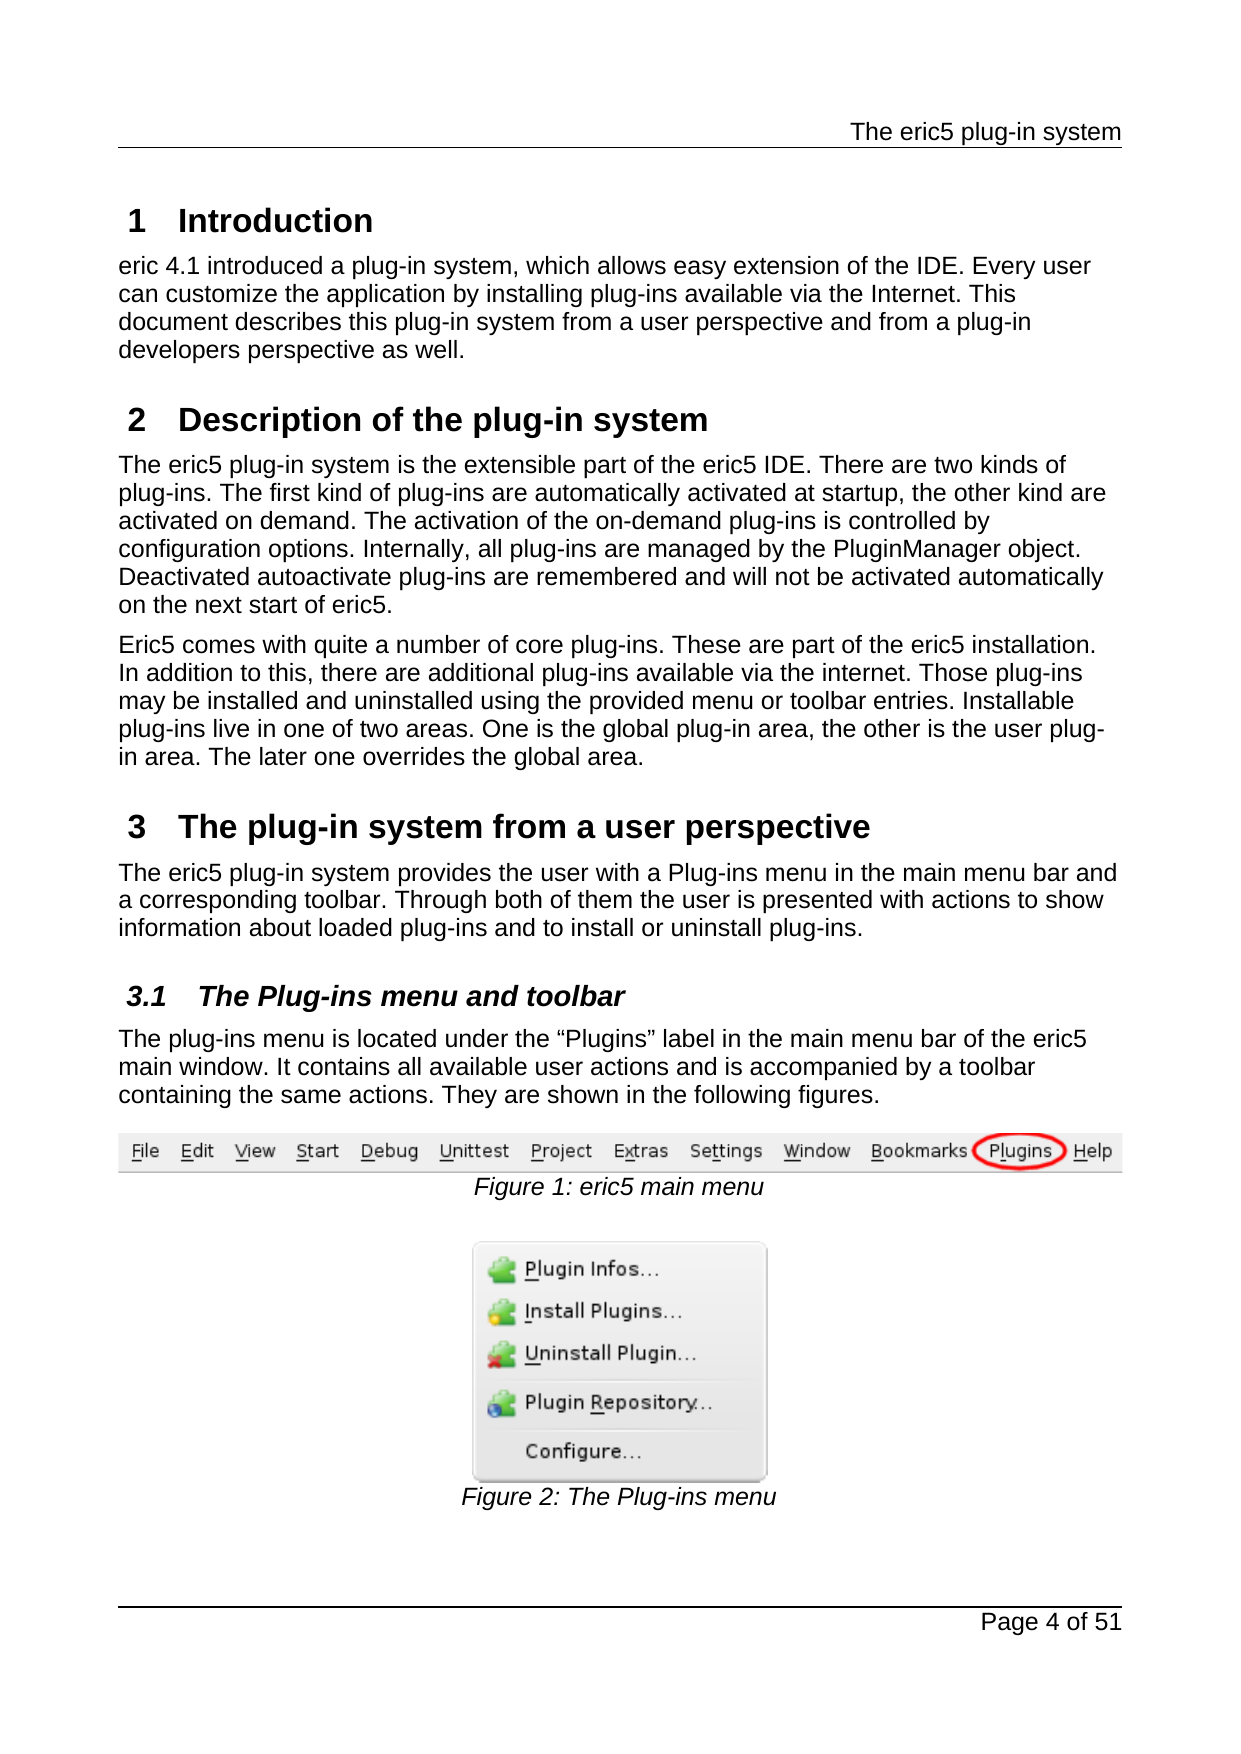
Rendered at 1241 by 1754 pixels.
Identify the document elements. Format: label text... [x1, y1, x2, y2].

subtitle Description of the plug-in system [118, 401, 1122, 439]
text The eric5 plug-in system is the extensible part of the eric5 IDE. There are two kinds of plug-ins. The first kind of plug-ins are automatically activated at startup, the other kind are activated on demand. The activation of the on-demand plug-ins is controlled by configuration options. Internally, all plug-ins are managed by the PluginManager object. Deactivated autoactivate plug-ins are remembered and will not be activated automatically on the next start of eric5. [118, 451, 1122, 619]
text The eric5 plug-in system provides the user with a Plug-ins menu in the main menu bar and a corresponding toolbar. Through both of them the user is presented with actions to show information about loaded plug-ins and to install or uninstall plug-ins. [118, 858, 1122, 942]
subtitle The plug-in system from a user perspective [118, 808, 1122, 846]
text Figure 2: The Plug-ins menu [440, 1483, 800, 1510]
text The plug-ins menu is located under the “Plugins” label in the main menu bar of the eric5 main window. It contains all available user actions and is accompanied by a toolbar containing the same actions. They are shown in the following figures. [118, 1025, 1122, 1108]
picture [118, 1133, 1123, 1173]
picture [472, 1241, 768, 1483]
subtitle The Plug-ins menu and toolbar [118, 979, 1122, 1012]
text Figure 1: eric5 main menu [118, 1173, 1122, 1201]
text eric 4.1 introduced a plug-in system, which allows easy extension of the IDE. Every user can customize the application by installing plug-ins available via the Internet. This document describes this plug-in system from a user perspective and from a plug-in developers perspective as well. [118, 252, 1122, 364]
subtitle Introduction [118, 202, 1122, 239]
text Eric5 comes with quite a number of core plug-ins. These are part of the eric5 installation. In addition to this, there are additional plug-ins available via the internet. Those plug-ins may be installed and uninstalled using the provided menu or toolbar entries. Installable plug-ins live in one of two areas. One is the global plug-in area, the other is the user plug-in area. The later one overrides the global area. [118, 631, 1122, 771]
